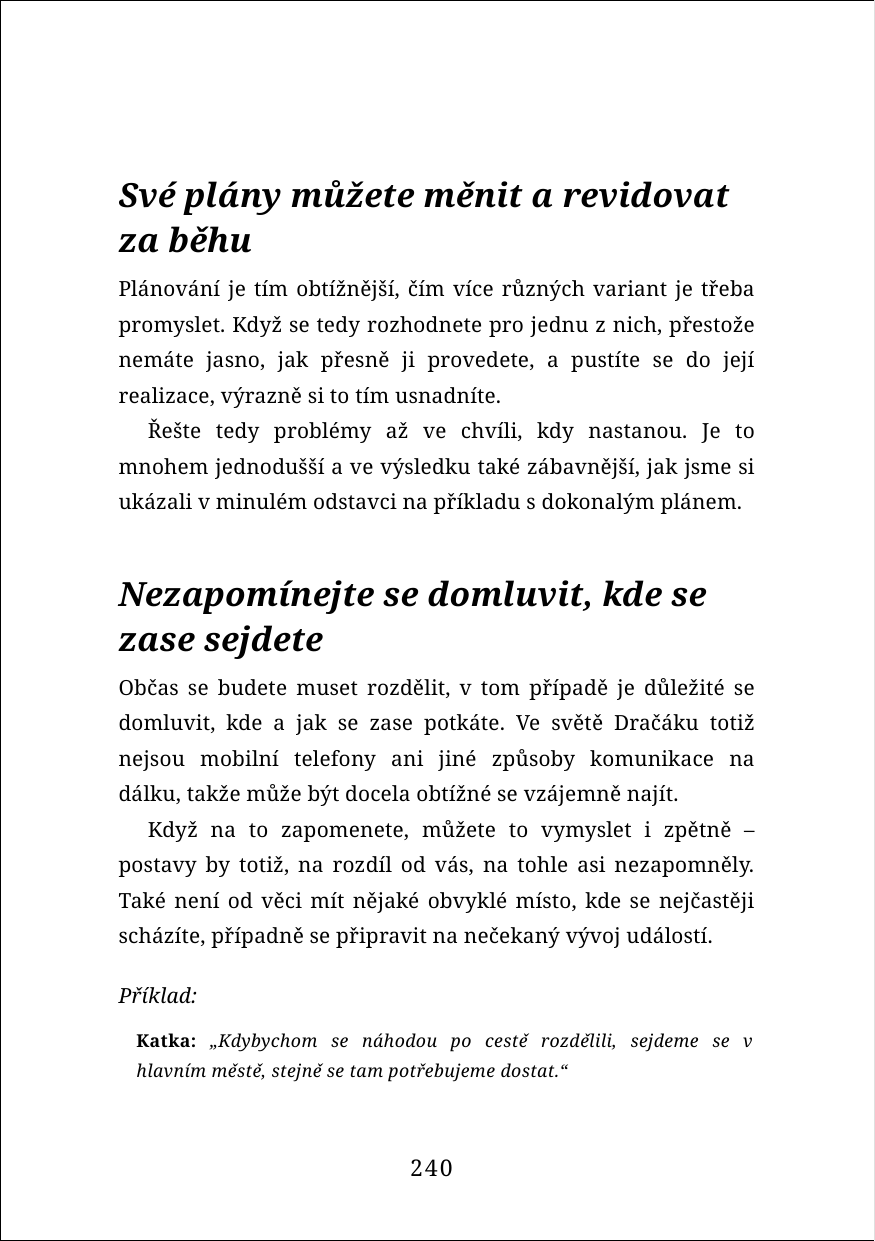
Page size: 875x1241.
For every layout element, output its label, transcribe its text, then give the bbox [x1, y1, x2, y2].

subtitle Své plány můžete měnit a revidovat za běhu [118, 172, 756, 263]
text Plánování je tím obtížnější, čím více různých variant je třeba promyslet. Když se tedy rozhodnete pro jednu z nich, přestože nemáte jasno, jak přesně ji provedete, a pustíte se do její realizace, výrazně si to tím usnadníte. Řešte tedy problémy až ve chvíli, kdy nastanou. Je to mnohem jednodušší a ve výsledku také zábavnější, jak jsme si ukázali v minulém odstavci na příkladu s dokonalým plánem. [118, 274, 756, 516]
text Příklad: [118, 981, 756, 1009]
text Občas se budete muset rozdělit, v tom případě je důležité se domluvit, kde a jak se zase potkáte. Ve světě Dračáku totiž nejsou mobilní telefony ani jiné způsoby komunikace na dálku, takže může být docela obtížné se vzájemně najít. Když na to zapomenete, můžete to vymyslet i zpětně – postavy by totiž, na rozdíl od vás, na tohle asi nezapomněly. Také není od věci mít nějaké obvyklé místo, kde se nejčastěji scházíte, případně se připravit na nečekaný vývoj událostí. [118, 673, 756, 950]
subtitle Nezapomínejte se domluvit, kde se zase sejdete [118, 570, 756, 661]
text Katka: „Kdybychom se náhodou po cestě rozdělili, sejdeme se v hlavním městě, stejně se tam potřebujeme dostat.“ [136, 1028, 756, 1082]
